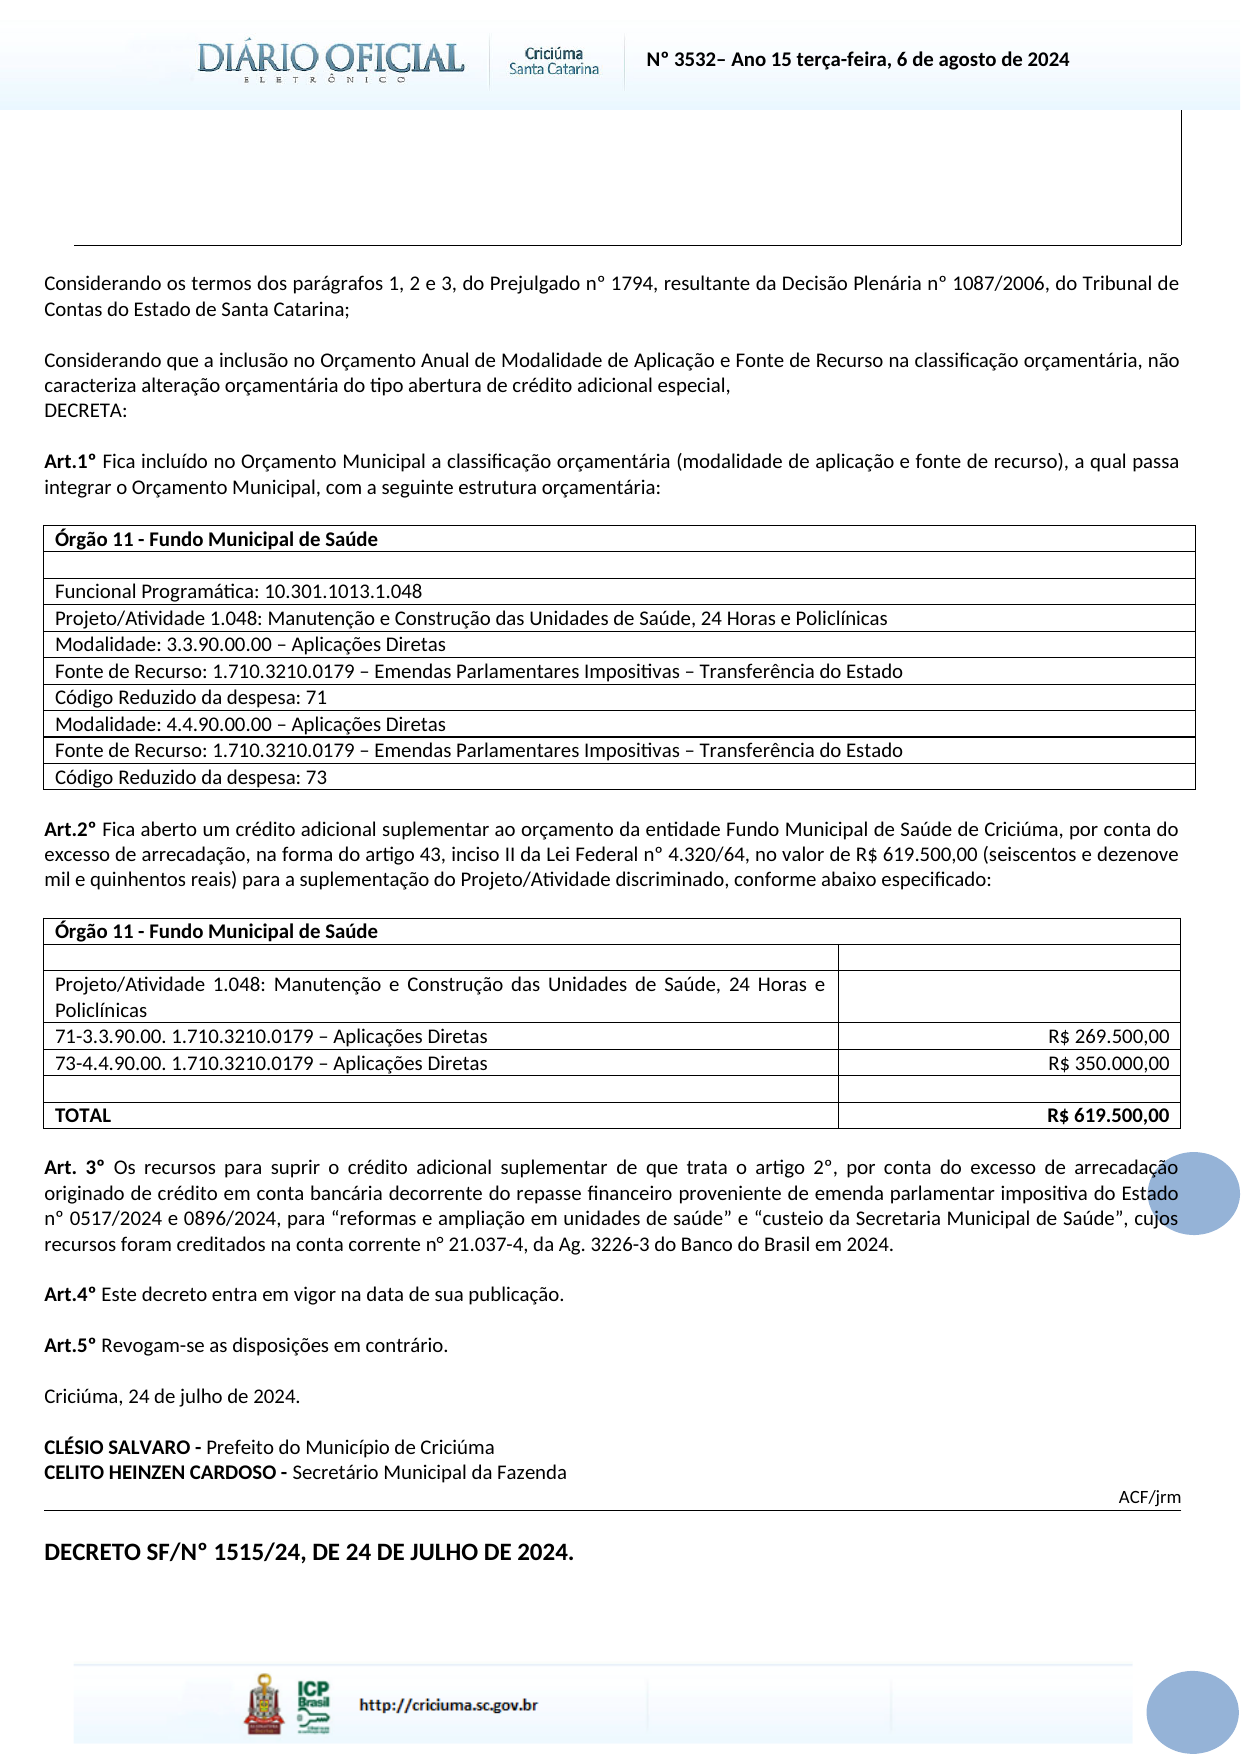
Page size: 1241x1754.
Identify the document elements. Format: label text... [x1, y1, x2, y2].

table_header Órgão 11 - Fundo Municipal de Saúde [44, 526, 1195, 551]
table_cell Projeto/Atividade 1.048: Manutenção e Construção das Unidades de Saúde, 24 Horas e Policlínicas [44, 605, 1195, 631]
table_cell Projeto/Atividade 1.048: Manutenção e Construção das Unidades de Saúde, 24 Horas e Policlínicas [44, 971, 838, 1022]
text DECRETO SF/Nº 1515/24, DE 24 DE JULHO DE 2024. [44, 1536, 1181, 1567]
text Considerando os termos dos parágrafos 1, 2 e 3, do Prejulgado nº 1794, resultante da Decisão Plenária nº 1087/2006, do Tribunal de Contas do Estado de Santa Catarina; [44, 271, 1181, 321]
table_cell Código Reduzido da despesa: 71 [44, 685, 1195, 710]
text Art.1º Fica incluído no Orçamento Municipal a classificação orçamentária (modalidade de aplicação e fonte de recurso), a qual passa integrar o Orçamento Municipal, com a seguinte estrutura orçamentária: [44, 448, 1181, 499]
table_cell Fonte de Recurso: 1.710.3210.0179 – Emendas Parlamentares Impositivas – Transferência do Estado [44, 658, 1195, 683]
table_cell [44, 1076, 838, 1102]
table_header Órgão 11 - Fundo Municipal de Saúde [44, 919, 1180, 944]
table_cell [839, 971, 1180, 1022]
table_cell 73-4.4.90.00. 1.710.3210.0179 – Aplicações Diretas [44, 1050, 838, 1075]
table_cell [44, 552, 1195, 578]
text Criciúma, 24 de julho de 2024. [44, 1383, 1181, 1409]
table_cell R$ 350.000,00 [839, 1050, 1180, 1075]
text CLÉSIO SALVARO - Prefeito do Município de Criciúma [44, 1434, 1181, 1459]
table_cell Código Reduzido da despesa: 73 [44, 764, 1195, 789]
table_cell Modalidade: 4.4.90.00.00 – Aplicações Diretas [44, 711, 1195, 736]
table_cell Modalidade: 3.3.90.00.00 – Aplicações Diretas [44, 632, 1195, 657]
table_cell [44, 945, 838, 970]
text DECRETA: [44, 398, 1181, 423]
text ACF/jrm [44, 1485, 1181, 1510]
table_cell Fonte de Recurso: 1.710.3210.0179 – Emendas Parlamentares Impositivas – Transferência do Estado [44, 738, 1195, 763]
table_cell Funcional Programática: 10.301.1013.1.048 [44, 579, 1195, 604]
table_cell TOTAL [44, 1103, 838, 1128]
table_cell [839, 1076, 1180, 1102]
text CELITO HEINZEN CARDOSO - Secretário Municipal da Fazenda [44, 1459, 1181, 1485]
table_cell R$ 619.500,00 [839, 1103, 1180, 1128]
text Art.5º Revogam-se as disposições em contrário. [44, 1332, 1181, 1358]
text Art.4º Este decreto entra em vigor na data de sua publicação. [44, 1282, 1181, 1307]
text Art.2º Fica aberto um crédito adicional suplementar ao orçamento da entidade Fundo Municipal de Saúde de Criciúma, por conta do excesso de arrecadação, na forma do artigo 43, inciso II da Lei Federal nº 4.320/64, no valor de R$ 619.500,00 (seiscentos e dezenove mil e quinhentos reais) para a suplementação do Projeto/Atividade discriminado, conforme abaixo especificado: [44, 816, 1181, 892]
text Art. 3º Os recursos para suprir o crédito adicional suplementar de que trata o artigo 2º, por conta do excesso de arrecadação originado de crédito em conta bancária decorrente do repasse financeiro proveniente de emenda parlamentar impositiva do Estado nº 0517/2024 e 0896/2024, para “reformas e ampliação em unidades de saúde” e “custeio da Secretaria Municipal de Saúde”, cujos recursos foram creditados na conta corrente n° 21.037-4, da Ag. 3226-3 do Banco do Brasil em 2024. [44, 1154, 1181, 1256]
table_cell R$ 269.500,00 [839, 1023, 1180, 1049]
table_cell 71-3.3.90.00. 1.710.3210.0179 – Aplicações Diretas [44, 1023, 838, 1049]
table_cell [839, 945, 1180, 970]
text Considerando que a inclusão no Orçamento Anual de Modalidade de Aplicação e Fonte de Recurso na classificação orçamentária, não caracteriza alteração orçamentária do tipo abertura de crédito adicional especial, [44, 347, 1181, 398]
